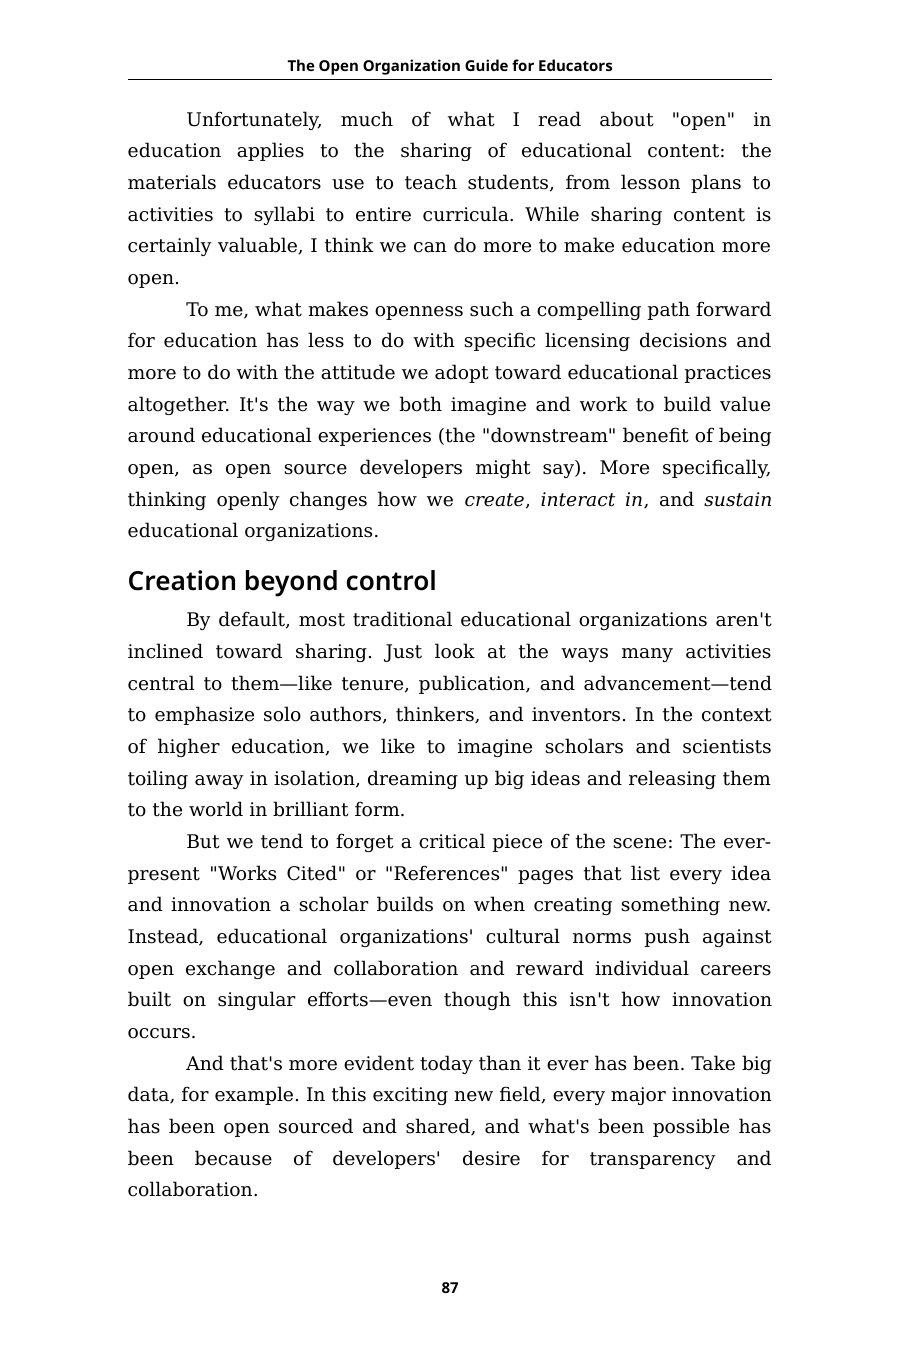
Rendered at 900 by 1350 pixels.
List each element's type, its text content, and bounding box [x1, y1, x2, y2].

text But we tend to forget a critical piece of the scene: The ever-present "Works Cited" or "References" pages that list every idea and innovation a scholar builds on when creating something new. Instead, educational organizations' cultural norms push against open exchange and collaboration and reward individual careers built on singular efforts—even though this isn't how innovation occurs. [127, 831, 772, 1043]
text And that's more evident today than it ever has been. Take big data, for example. In this exciting new field, every major innovation has been open sourced and shared, and what's been possible has been because of developers' desire for transparency and collaboration. [127, 1053, 772, 1201]
text Unfortunately, much of what I read about "open" in education applies to the sharing of educational content: the materials educators use to teach students, from lesson plans to activities to syllabi to entire curricula. While sharing content is certainly valuable, I think we can do more to make education more open. [127, 109, 772, 289]
text To me, what makes openness such a compelling path forward for education has less to do with specific licensing decisions and more to do with the attitude we adopt toward educational practices altogether. It's the way we both imagine and work to build value around educational experiences (the "downstream" benefit of being open, as open source developers might say). More specifically, thinking openly changes how we create, interact in, and sustain educational organizations. [127, 299, 772, 542]
subtitle Creation beyond control [127, 567, 772, 597]
text By default, most traditional educational organizations aren't inclined toward sharing. Just look at the ways many activities central to them—like tenure, publication, and advancement—tend to emphasize solo authors, thinkers, and inventors. In the context of higher education, we like to imagine scholars and scientists toiling away in isolation, dreaming up big ideas and releasing them to the world in brilliant form. [127, 609, 772, 821]
